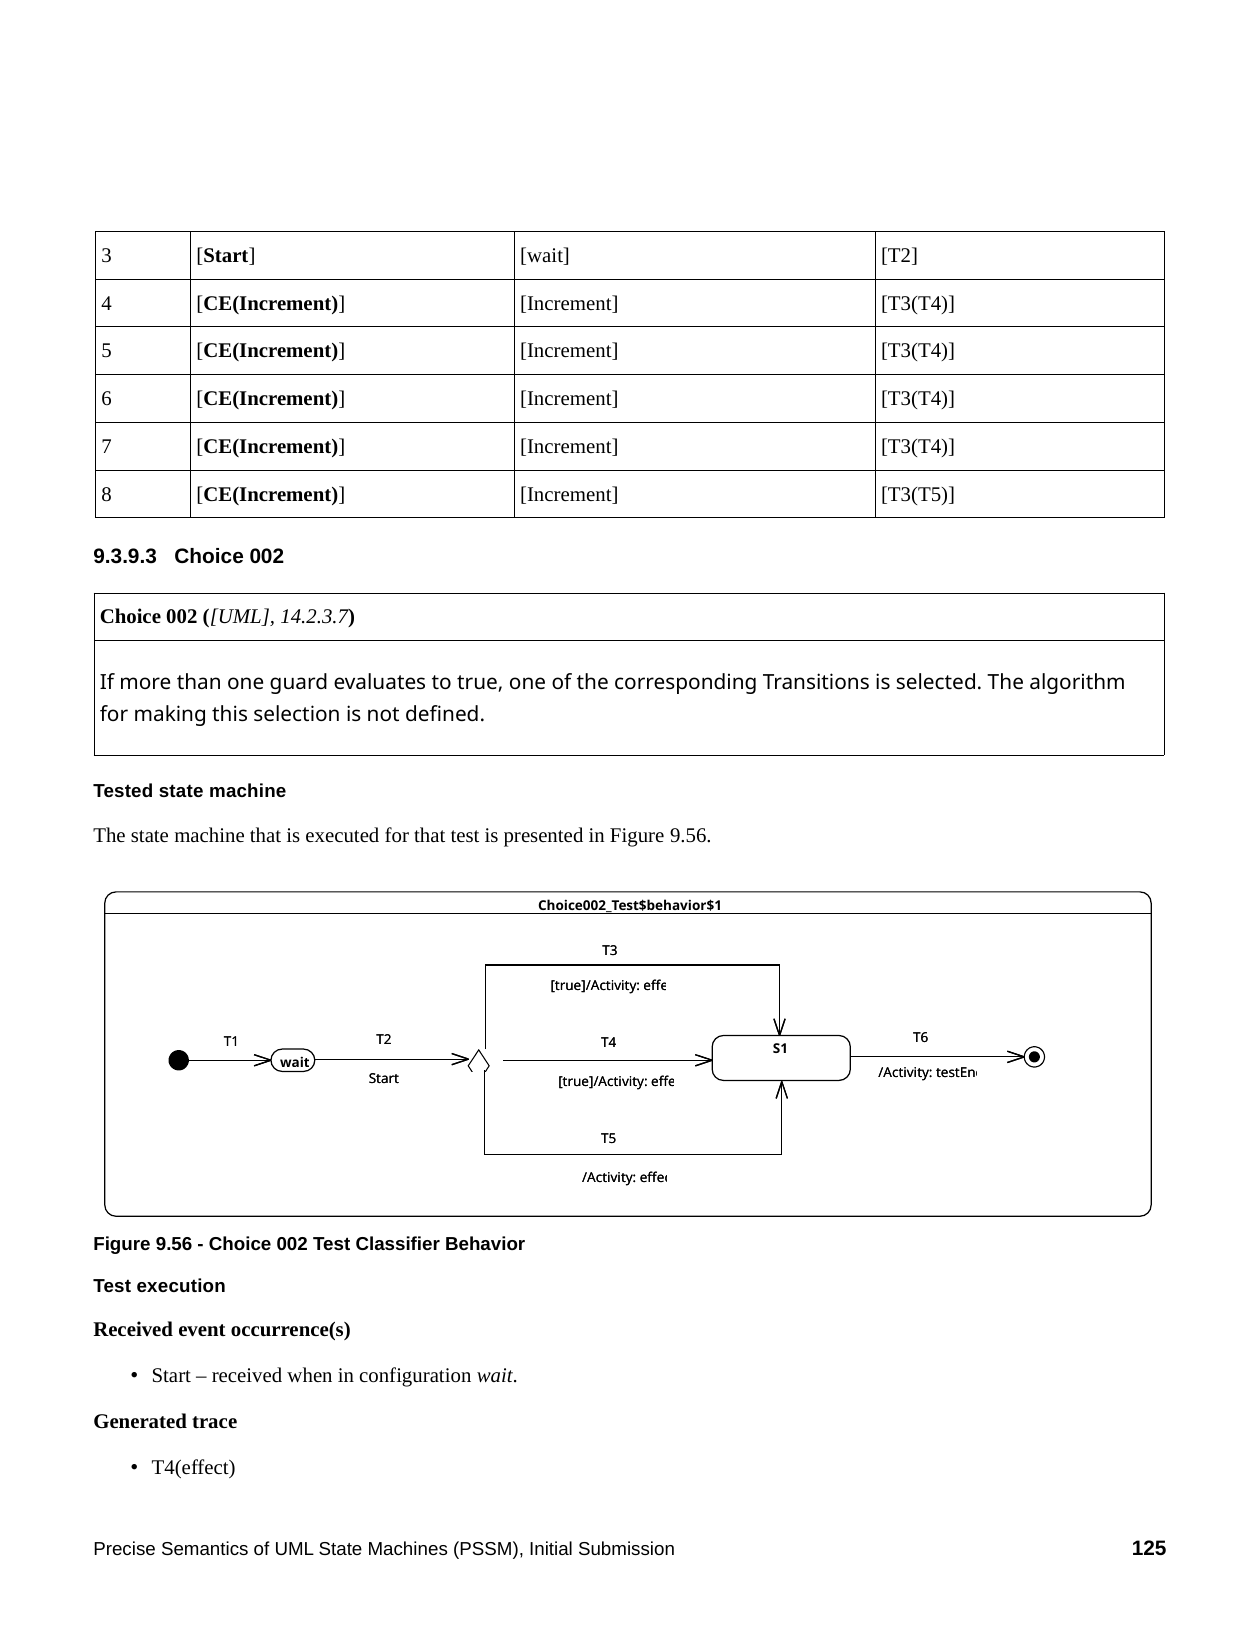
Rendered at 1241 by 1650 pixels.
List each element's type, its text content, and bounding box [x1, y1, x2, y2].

subtitle Choice 002 [93, 542, 1164, 567]
table_cell [CE(Increment)] [191, 280, 514, 326]
subtitle Test execution [93, 1254, 1164, 1296]
table_cell [Increment] [515, 327, 875, 374]
table_cell 3 [96, 232, 190, 279]
table_cell If more than one guard evaluates to true, one of the corresponding Transitions is selected. The algorithm for making this selection is not defined. [95, 641, 1164, 755]
table_cell 5 [96, 327, 190, 374]
text Generated trace [93, 1408, 1164, 1433]
list T4(effect) [131, 1454, 1164, 1479]
text The state machine that is executed for that test is presented in Figure 9.56. [93, 822, 1164, 847]
table_cell [T3(T5)] [876, 471, 1164, 517]
table_cell [wait] [515, 232, 875, 279]
table_cell [T3(T4)] [876, 280, 1164, 326]
table_cell [CE(Increment)] [191, 471, 514, 517]
table_cell [Increment] [515, 280, 875, 326]
subtitle Tested state machine [93, 780, 1164, 801]
table_cell 8 [96, 471, 190, 517]
table_cell [Increment] [515, 375, 875, 422]
table_cell 6 [96, 375, 190, 422]
table_cell [T2] [876, 232, 1164, 279]
table_cell [T3(T4)] [876, 327, 1164, 374]
table_cell [CE(Increment)] [191, 375, 514, 422]
table_cell [Start] [191, 232, 514, 279]
text Figure 9.56 - Choice 002 Test Classifier Behavior [93, 880, 1164, 1254]
table_cell [T3(T4)] [876, 375, 1164, 422]
table_cell [T3(T4)] [876, 423, 1164, 469]
subtitle [93, 868, 1164, 880]
table_cell [Increment] [515, 471, 875, 517]
table_cell [CE(Increment)] [191, 327, 514, 374]
text Received event occurrence(s) [93, 1317, 1164, 1341]
table_header Choice 002 ([UML], 14.2.3.7) [95, 594, 1164, 640]
table_cell [CE(Increment)] [191, 423, 514, 469]
table_cell [Increment] [515, 423, 875, 469]
list Start – received when in configuration wait. [131, 1362, 1164, 1387]
table_cell 7 [96, 423, 190, 469]
table_cell 4 [96, 280, 190, 326]
